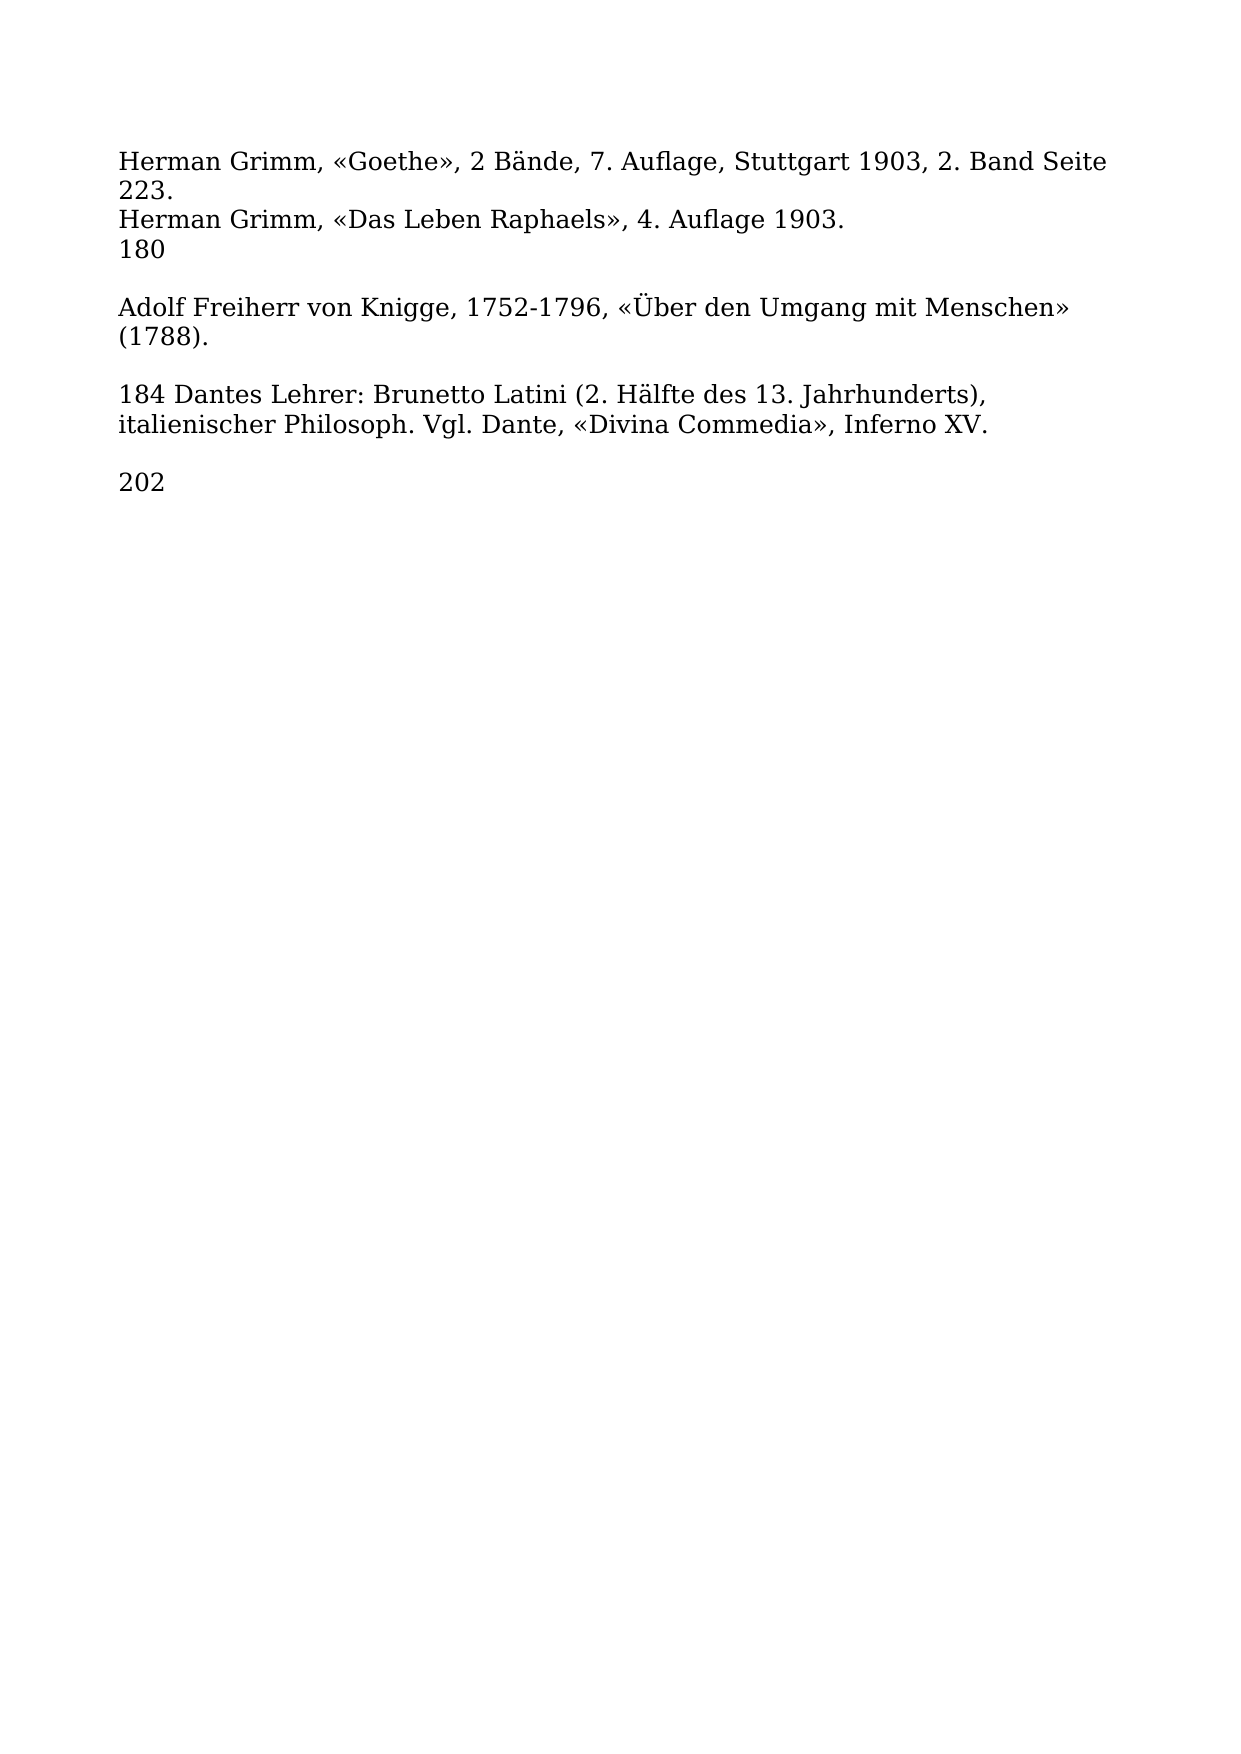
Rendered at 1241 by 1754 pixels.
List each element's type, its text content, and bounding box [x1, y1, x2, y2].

text 180 [118, 235, 1122, 264]
text Herman Grimm, «Das Leben Raphaels», 4. Auflage 1903. [118, 206, 1122, 235]
text 202 [118, 468, 1122, 497]
text 184 Dantes Lehrer: Brunetto Latini (2. Hälfte des 13. Jahrhunderts), italienischer Philosoph. Vgl. Dante, «Divina Commedia», Inferno XV. [118, 381, 1122, 439]
text Herman Grimm, «Goethe», 2 Bände, 7. Auflage, Stuttgart 1903, 2. Band Seite 223. [118, 147, 1122, 206]
text Adolf Freiherr von Knigge, 1752-1796, «Über den Umgang mit Menschen» (1788). [118, 293, 1122, 351]
